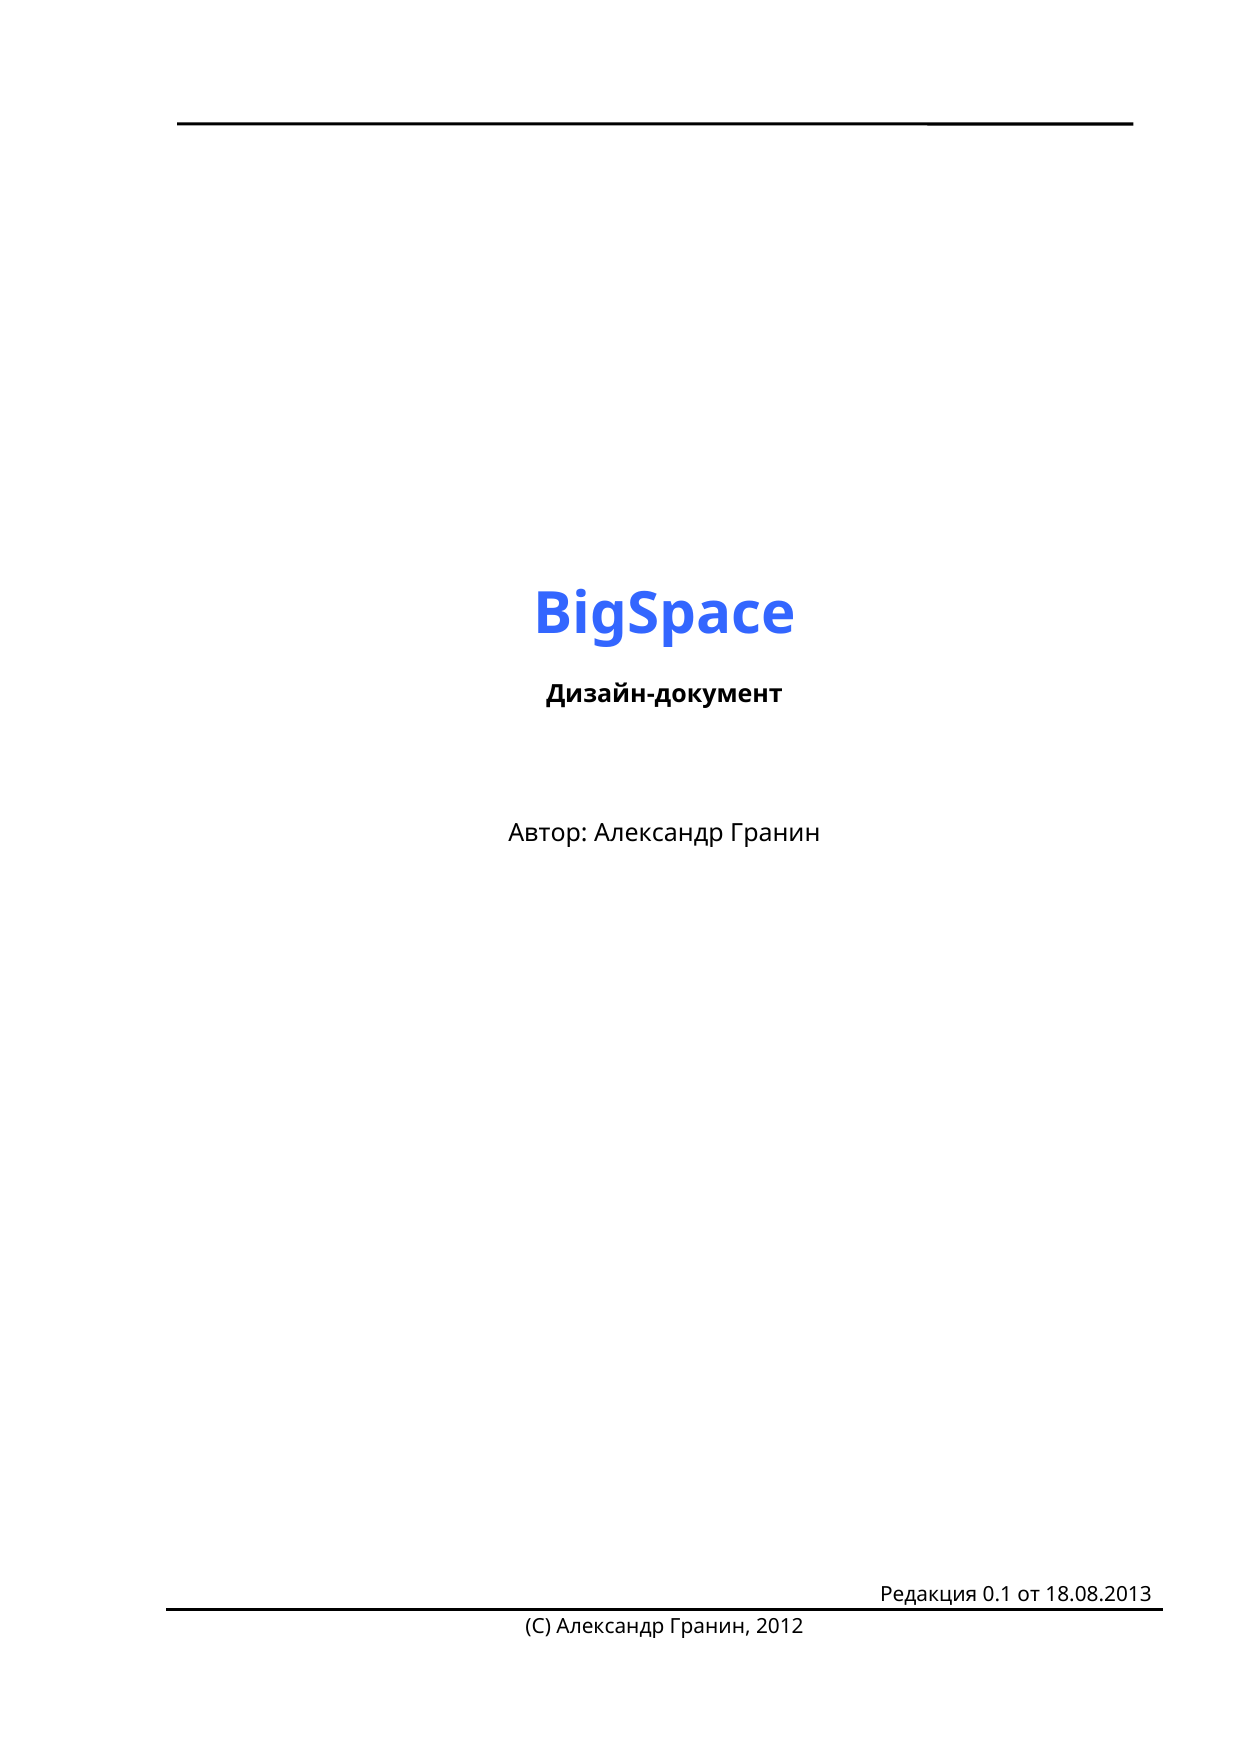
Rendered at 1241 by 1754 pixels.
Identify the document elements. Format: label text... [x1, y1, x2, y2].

table_cell Дизайн-документ Автор: Александр Гранин [166, 663, 1163, 862]
table_cell BigSpace [166, 558, 1163, 663]
table_cell [166, 273, 1163, 558]
table_header [166, 143, 1163, 272]
